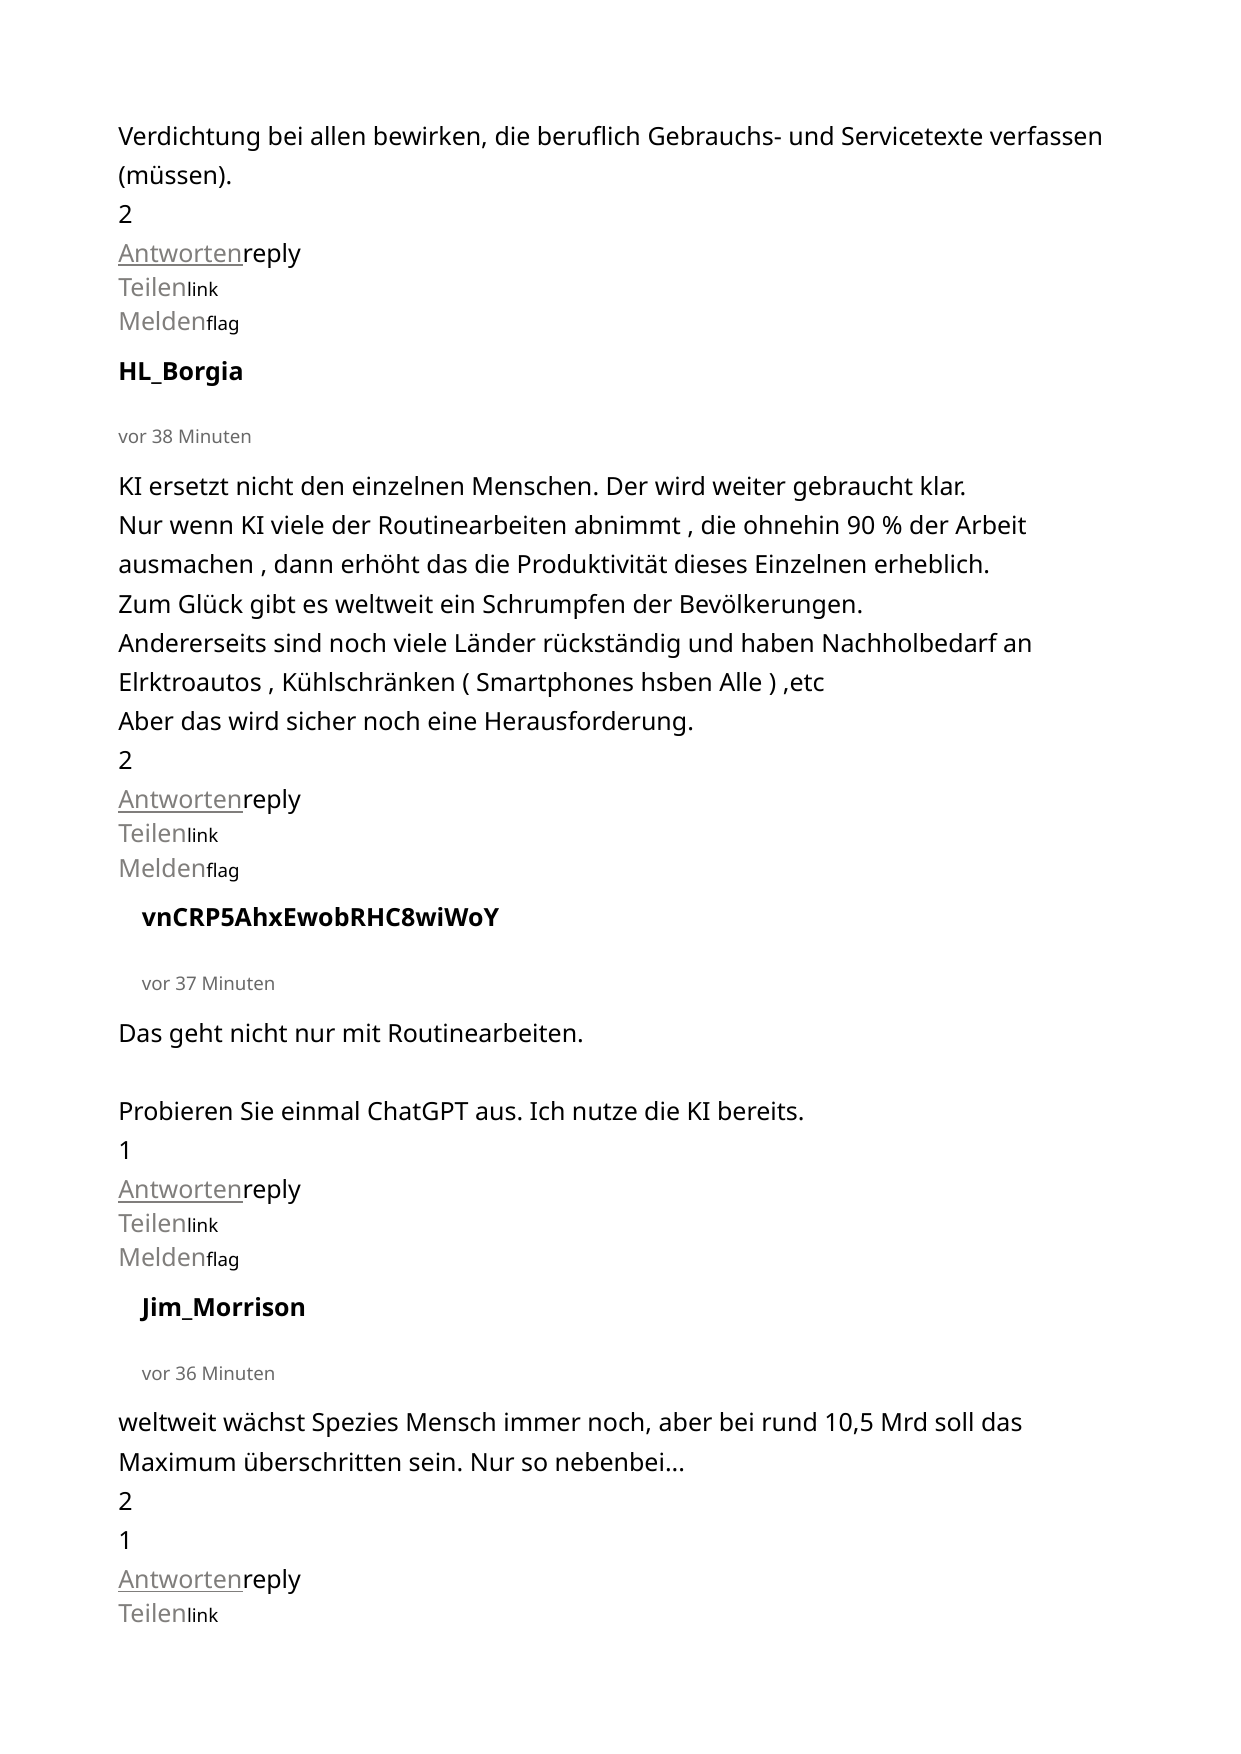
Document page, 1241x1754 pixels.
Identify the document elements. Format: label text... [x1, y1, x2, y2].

text Verdichtung bei allen bewirken, die beruflich Gebrauchs- und Servicetexte verfassen (müssen). [118, 118, 1122, 191]
text Jim_Morrison [142, 1290, 1114, 1324]
text Antwortenreply [118, 782, 1122, 816]
text Das geht nicht nur mit Routinearbeiten. Probieren Sie einmal ChatGPT aus. Ich nutze die KI bereits. [118, 1015, 1122, 1128]
text Antwortenreply [118, 1562, 1122, 1596]
text vor 37 Minuten [142, 970, 1117, 996]
text Antwortenreply [118, 236, 1122, 270]
text Meldenflag [118, 1240, 1122, 1274]
text Meldenflag [118, 850, 1122, 884]
text Teilenlink [118, 1596, 1122, 1630]
text weltweit wächst Spezies Mensch immer noch, aber bei rund 10,5 Mrd soll das Maximum überschritten sein. Nur so nebenbei... [118, 1405, 1122, 1478]
text vnCRP5AhxEwobRHC8wiWoY [142, 900, 1114, 934]
text vor 36 Minuten [142, 1360, 1117, 1386]
text Teilenlink [118, 1206, 1122, 1240]
text 2 [118, 196, 1122, 231]
text Antwortenreply [118, 1172, 1122, 1206]
text Meldenflag [118, 304, 1122, 338]
text HL_Borgia [118, 353, 1114, 387]
text vor 38 Minuten [118, 424, 1117, 449]
text 2 [118, 1483, 1122, 1517]
text Teilenlink [118, 270, 1122, 304]
text 1 [118, 1133, 1122, 1167]
text Teilenlink [118, 816, 1122, 850]
text 1 [118, 1522, 1122, 1557]
text 2 [118, 743, 1122, 777]
text KI ersetzt nicht den einzelnen Menschen. Der wird weiter gebraucht klar. Nur wenn KI viele der Routinearbeiten abnimmt , die ohnehin 90 % der Arbeit ausmachen , dann erhöht das die Produktivität dieses Einzelnen erheblich. Zum Glück gibt es weltweit ein Schrumpfen der Bevölkerungen. Andererseits sind noch viele Länder rückständig und haben Nachholbedarf an Elrktroautos , Kühlschränken ( Smartphones hsben Alle ) ,etc Aber das wird sicher noch eine Herausforderung. [118, 469, 1122, 738]
